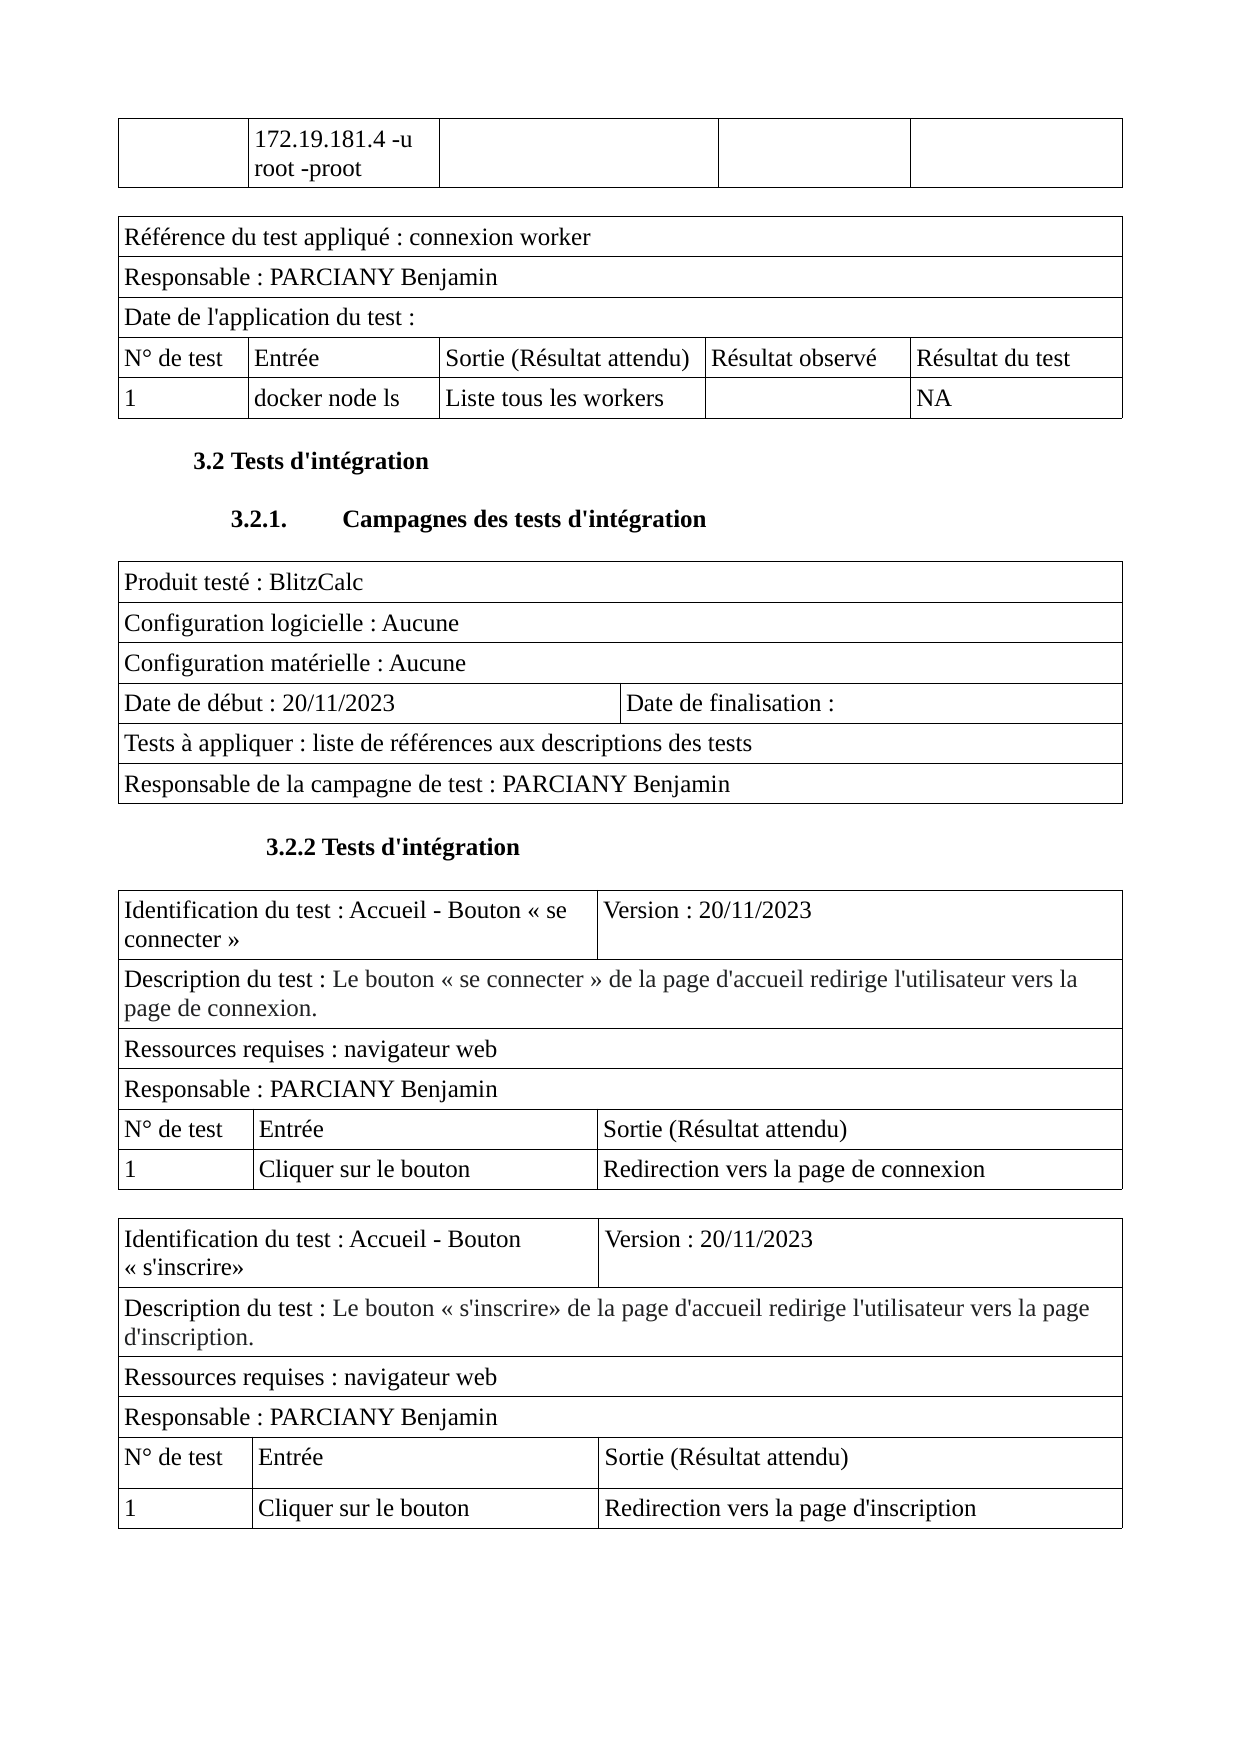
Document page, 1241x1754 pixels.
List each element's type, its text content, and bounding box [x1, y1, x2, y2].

table_cell Liste tous les workers [440, 378, 705, 418]
table_cell 172.19.181.4 -u root -proot [249, 119, 439, 187]
table_header Produit testé : BlitzCalc [119, 562, 1122, 602]
table_cell Ressources requises : navigateur web [119, 1357, 1122, 1396]
table_cell Configuration logicielle : Aucune [119, 603, 1122, 642]
table_cell Description du test : Le bouton « se connecter » de la page d'accueil redirige l'utilisateur vers la page de connexion. [119, 960, 1122, 1028]
table_cell Redirection vers la page de connexion [598, 1150, 1122, 1189]
table_cell Entrée [253, 1438, 598, 1487]
table_cell Date de finalisation : [621, 684, 1122, 723]
table_header Version : 20/11/2023 [598, 891, 1122, 959]
table_header Référence du test appliqué : connexion worker [119, 217, 1122, 256]
list Tests d'intégration [193, 446, 1122, 475]
table_cell Responsable : PARCIANY Benjamin [119, 1069, 1122, 1108]
table_cell Ressources requises : navigateur web [119, 1029, 1122, 1068]
table_cell Sortie (Résultat attendu) [599, 1438, 1122, 1487]
table_header Identification du test : Accueil - Bouton « s'inscrire» [119, 1219, 598, 1287]
table_cell 1 [119, 1489, 252, 1528]
table_cell Configuration matérielle : Aucune [119, 643, 1122, 682]
table_cell Résultat observé [706, 338, 910, 377]
table_cell [706, 378, 910, 418]
table_cell Résultat du test [911, 338, 1122, 377]
table_cell N° de test [119, 1438, 252, 1487]
table_cell Responsable de la campagne de test : PARCIANY Benjamin [119, 764, 1122, 803]
table_cell docker node ls [249, 378, 439, 418]
text 3.2.2 Tests d'intégration [118, 832, 1122, 861]
table_cell Entrée [254, 1110, 597, 1149]
table_cell Sortie (Résultat attendu) [598, 1110, 1122, 1149]
table_cell [719, 119, 910, 187]
table_cell Responsable : PARCIANY Benjamin [119, 1397, 1122, 1437]
table_cell Cliquer sur le bouton [254, 1150, 597, 1189]
table_cell N° de test [119, 338, 248, 377]
table_cell Sortie (Résultat attendu) [440, 338, 705, 377]
table_header Version : 20/11/2023 [599, 1219, 1122, 1287]
table_cell 1 [119, 1150, 253, 1189]
list Campagnes des tests d'intégration [231, 504, 1122, 533]
table_cell Tests à appliquer : liste de références aux descriptions des tests [119, 724, 1122, 763]
table_cell Entrée [249, 338, 439, 377]
table_cell Responsable : PARCIANY Benjamin [119, 257, 1122, 297]
table_cell Date de l'application du test : [119, 298, 1122, 337]
table_cell Date de début : 20/11/2023 [119, 684, 620, 723]
table_cell N° de test [119, 1110, 253, 1149]
table_cell 1 [119, 378, 248, 418]
table_cell [440, 119, 718, 187]
table_header Identification du test : Accueil - Bouton « se connecter » [119, 891, 597, 959]
table_cell NA [911, 378, 1122, 418]
table_cell Cliquer sur le bouton [253, 1489, 598, 1528]
table_cell [119, 119, 248, 187]
table_cell [911, 119, 1122, 187]
table_cell Description du test : Le bouton « s'inscrire» de la page d'accueil redirige l'utilisateur vers la page d'inscription. [119, 1288, 1122, 1356]
table_cell Redirection vers la page d'inscription [599, 1489, 1122, 1528]
